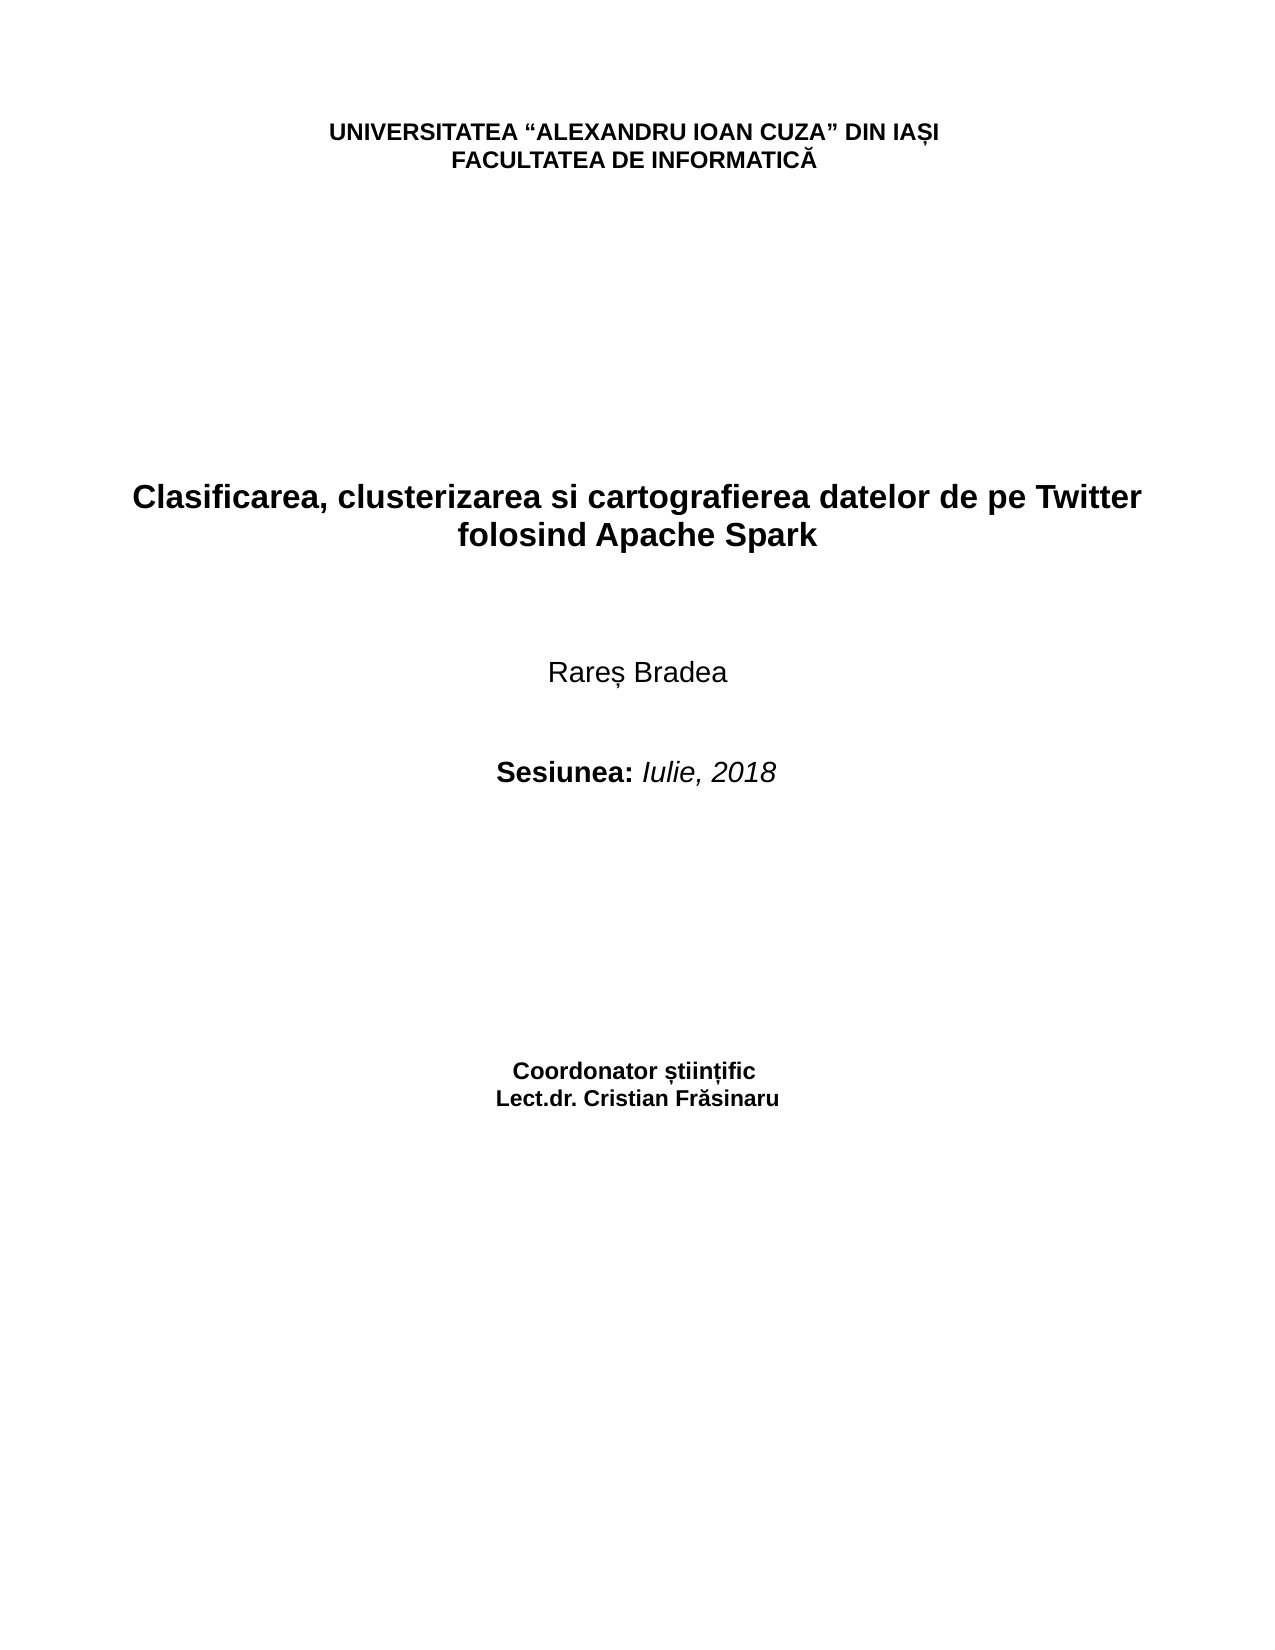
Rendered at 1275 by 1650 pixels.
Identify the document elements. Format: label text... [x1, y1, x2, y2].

text Clasificarea, clusterizarea si cartografierea datelor de pe Twitter folosind Apache Spark [118, 477, 1157, 554]
text FACULTATEA DE INFORMATICĂ [118, 146, 1157, 173]
text Sesiunea: Iulie, 2018 [118, 755, 1157, 789]
text UNIVERSITATEA “ALEXANDRU IOAN CUZA” DIN IAȘI [118, 118, 1157, 146]
text Coordonator științific [118, 1057, 1157, 1085]
text Lect.dr. Cristian Frăsinaru [118, 1085, 1157, 1111]
text Rareș Bradea [118, 654, 1157, 688]
